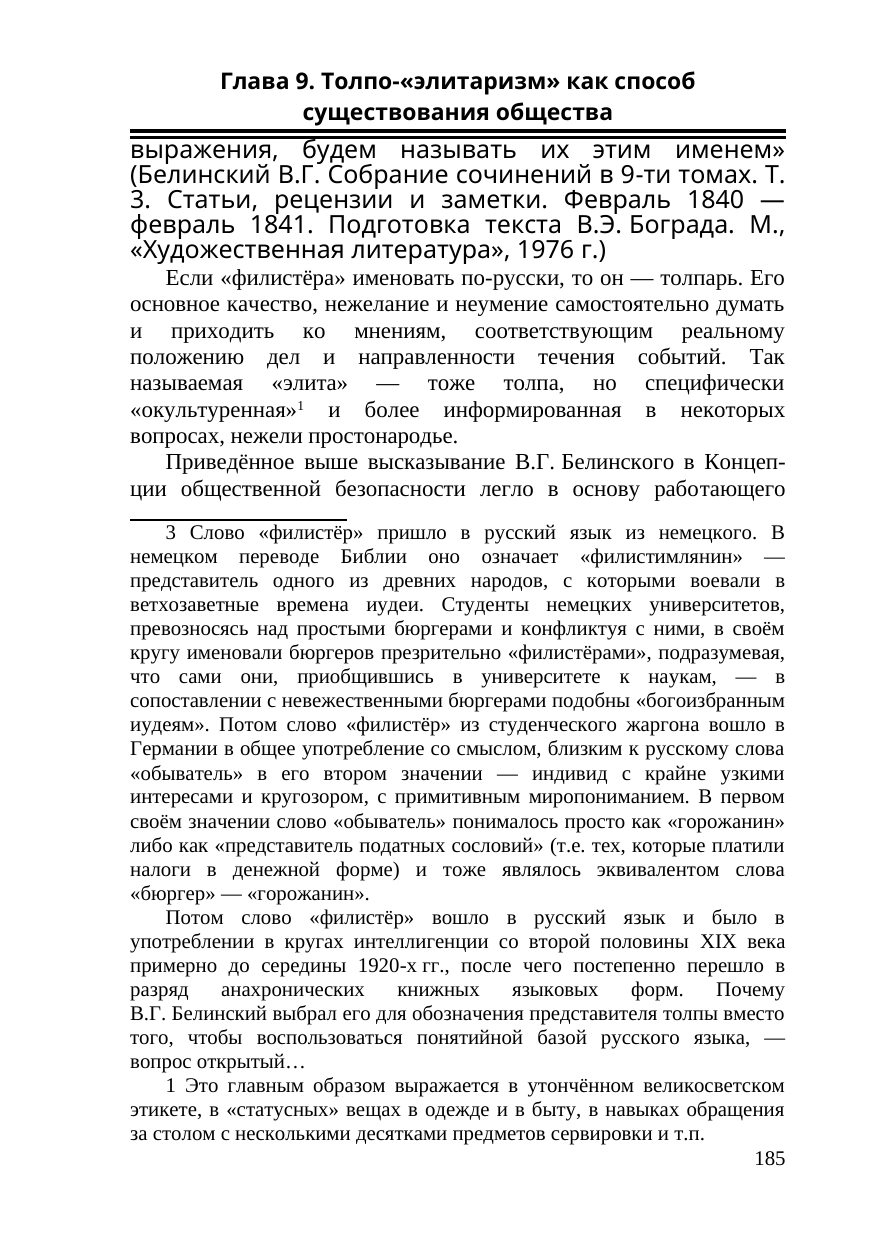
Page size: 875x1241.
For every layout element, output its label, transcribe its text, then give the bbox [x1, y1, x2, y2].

text Потом слово «филистёр» вошло в русский язык и было в употреблении в кругах интеллигенции со второй половины XIX века примерно до середины 1920‑х гг., после чего постепенно перешло в разряд анахронических книжных языковых форм. Почему В.Г. Белинский выбрал его для обозначения представителя толпы вместо того, чтобы воспользоваться понятийной базой русского языка, — вопрос открытый… [130, 905, 786, 1073]
text выражения, будем называть их этим именем» (Белинский В.Г. Собрание сочинений в 9‑ти томах. Т. 3. Статьи, рецензии и заметки. Февраль 1840 — февраль 1841. Подготовка текста В.Э. Бограда. М., «Художественная литература», 1976 г.) [130, 139, 786, 264]
text Слово «филистёр» пришло в русский язык из немецкого. В немецком переводе Библии оно означает «филистимлянин» — представитель одного из древних народов, с которыми воевали в ветхозаветные времена иудеи. Студенты немецких университетов, превозносясь над простыми бюргерами и конфликтуя с ними, в своём кругу именовали бюргеров презрительно «филистёрами», подразумевая, что сами они, приобщившись в университете к наукам, — в сопоставлении с невежественными бюргерами подобны «богоизбранным иудеям». Потом слово «филистёр» из студенческого жаргона вошло в Германии в общее употребление со смыслом, близким к русскому слова «обыватель» в его втором значении — индивид с крайне узкими интересами и кругозором, с примитивным миропониманием. В первом своём значении слово «обыватель» понималось просто как «горожанин» либо как «представитель податных сословий» (т.е. тех, которые платили налоги в денежной форме) и тоже являлось эквивалентом слова «бюргер» — «горожанин». [130, 520, 786, 905]
text Если «филистёра» именовать по-русски, то он — толпарь. Его основное качество, нежелание и неумение самостоятельно думать и приходить ко мнениям, соответствующим реальному положению дел и направленности течения событий. Так называемая «элита» — тоже толпа, но специфически «окультуренная» и более информированная в некоторых вопросах, нежели простонародье. [130, 264, 786, 448]
text Это главным образом выражается в утончённом великосветском этикете, в «статусных» вещах в одежде и в быту, в навыках обращения за столом с несколькими десятками предметов сервировки и т.п. [130, 1073, 786, 1145]
text Приведённое выше высказывание В.Г. Белинского в Кон­цеп­ции общественной безопасности легло в основу рабо­та­ю­щего [130, 448, 786, 501]
